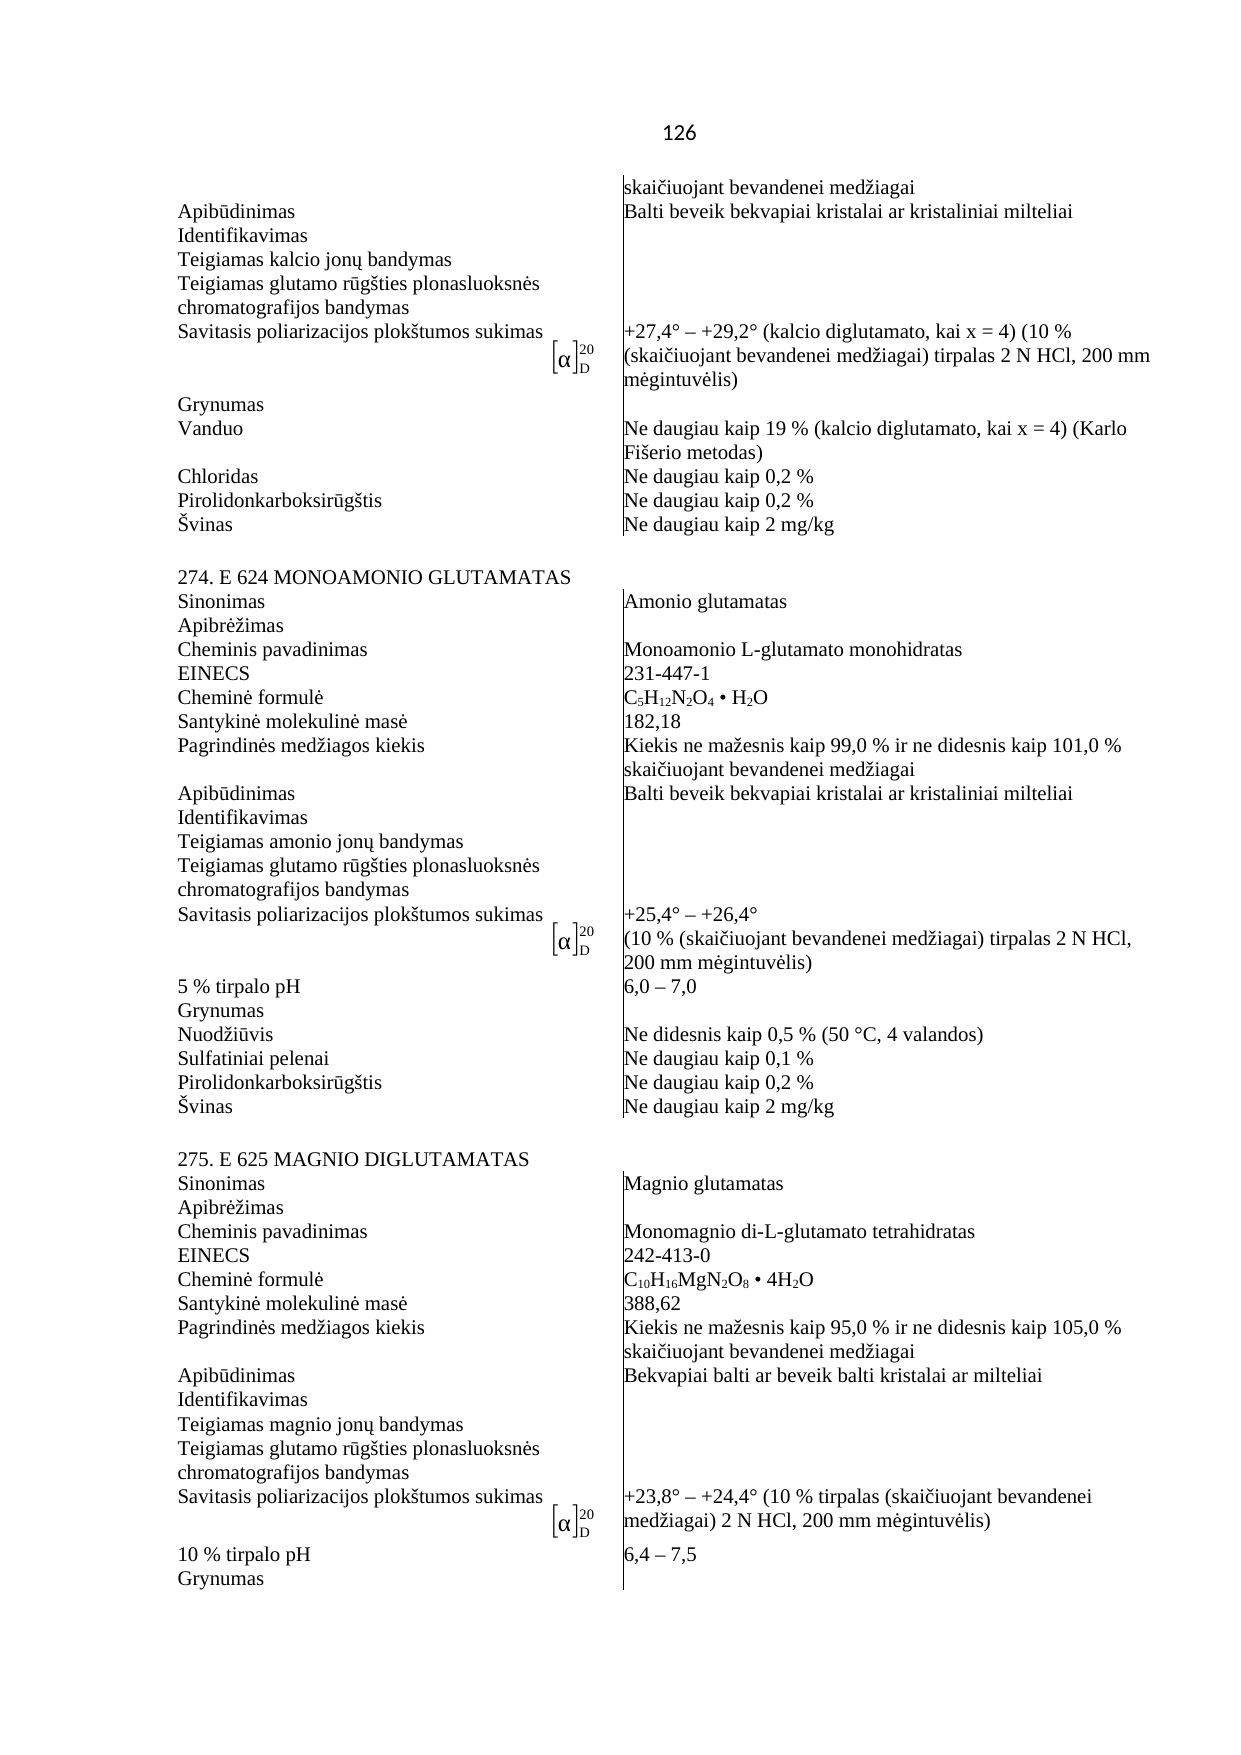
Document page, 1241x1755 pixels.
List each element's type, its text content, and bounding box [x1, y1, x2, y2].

table_cell Ne daugiau kaip 0,2 % [624, 464, 1181, 488]
table_header Amonio glutamatas [624, 589, 1181, 613]
table_cell Identifikavimas [177, 805, 623, 829]
table_cell Ne daugiau kaip 0,2 % [624, 488, 1181, 512]
table_cell Grynumas [177, 998, 623, 1022]
table_cell Apibūdinimas [177, 199, 623, 223]
table_cell Cheminė formulė [177, 1267, 623, 1291]
table_cell [624, 805, 1181, 829]
table_cell C5H12N2O4 • H2O [624, 685, 1181, 709]
table_cell Apibūdinimas [177, 1363, 623, 1387]
table_cell Cheminis pavadinimas [177, 1219, 623, 1243]
table_cell Savitasis poliarizacijos plokštumos sukimas [177, 901, 623, 974]
table_cell C10H16MgN2O8 • 4H2O [624, 1267, 1181, 1291]
table_cell Balti beveik bekvapiai kristalai ar kristaliniai milteliai [624, 781, 1181, 805]
table_cell Chloridas [177, 464, 623, 488]
table_cell Identifikavimas [177, 1388, 623, 1411]
table_cell Teigiamas glutamo rūgšties plonasluoksnės chromatografijos bandymas [177, 853, 623, 901]
table_cell Vanduo [177, 416, 623, 464]
table_cell [624, 391, 1181, 416]
table_cell +23,8° – +24,4° (10 % tirpalas (skaičiuojant bevandenei medžiagai) 2 N HCl, 200 mm mėgintuvėlis) [624, 1484, 1181, 1542]
table_cell Identifikavimas [177, 223, 623, 247]
table_cell Pagrindinės medžiagos kiekis [177, 733, 623, 781]
text 274. E 624 MONOAMONIO GLUTAMATAS [177, 564, 1181, 589]
table_cell [624, 1411, 1181, 1436]
table_cell Savitasis poliarizacijos plokštumos sukimas [177, 319, 623, 391]
table_cell Teigiamas glutamo rūgšties plonasluoksnės chromatografijos bandymas [177, 1436, 623, 1484]
table_cell Teigiamas kalcio jonų bandymas [177, 247, 623, 271]
table_cell 5 % tirpalo pH [177, 974, 623, 998]
table_cell 6,0 – 7,0 [624, 974, 1181, 998]
table_cell [177, 175, 623, 199]
table_cell Apibrėžimas [177, 613, 623, 637]
table_cell Sulfatiniai pelenai [177, 1046, 623, 1070]
table_cell Teigiamas glutamo rūgšties plonasluoksnės chromatografijos bandymas [177, 271, 623, 319]
table_header Sinonimas [177, 1171, 623, 1195]
table_cell 231-447-1 [624, 661, 1181, 685]
table_cell Grynumas [177, 391, 623, 416]
table_cell [624, 829, 1181, 853]
table_cell [624, 247, 1181, 271]
table_cell EINECS [177, 1243, 623, 1267]
table_cell Švinas [177, 1094, 623, 1118]
table_cell Grynumas [177, 1566, 623, 1590]
table_cell Ne daugiau kaip 2 mg/kg [624, 512, 1181, 536]
table_cell [624, 998, 1181, 1022]
table_cell Cheminis pavadinimas [177, 637, 623, 661]
table_header Sinonimas [177, 589, 623, 613]
table_cell 242-413-0 [624, 1243, 1181, 1267]
table_cell +25,4° – +26,4° (10 % (skaičiuojant bevandenei medžiagai) tirpalas 2 N HCl, 200 mm mėgintuvėlis) [624, 901, 1181, 974]
table_cell 388,62 [624, 1291, 1181, 1315]
table_cell Balti beveik bekvapiai kristalai ar kristaliniai milteliai [624, 199, 1181, 223]
table_cell Ne didesnis kaip 0,5 % (50 °C, 4 valandos) [624, 1022, 1181, 1046]
table_cell 10 % tirpalo pH [177, 1542, 623, 1566]
table_cell Ne daugiau kaip 2 mg/kg [624, 1094, 1181, 1118]
table_cell [624, 1436, 1181, 1484]
table_cell Monomagnio di-L-glutamato tetrahidratas [624, 1219, 1181, 1243]
table_cell Pirolidonkarboksirūgštis [177, 1070, 623, 1094]
table_cell Apibrėžimas [177, 1195, 623, 1219]
table_cell Ne daugiau kaip 19 % (kalcio diglutamato, kai x = 4) (Karlo Fišerio metodas) [624, 416, 1181, 464]
table_cell Santykinė molekulinė masė [177, 709, 623, 733]
table_cell [624, 1566, 1181, 1590]
table_cell Pagrindinės medžiagos kiekis [177, 1315, 623, 1363]
table_cell Kiekis ne mažesnis kaip 99,0 % ir ne didesnis kaip 101,0 % skaičiuojant bevandenei medžiagai [624, 733, 1181, 781]
table_cell Bekvapiai balti ar beveik balti kristalai ar milteliai [624, 1363, 1181, 1387]
table_header Magnio glutamatas [624, 1171, 1181, 1195]
table_cell Kiekis ne mažesnis kaip 95,0 % ir ne didesnis kaip 105,0 % skaičiuojant bevandenei medžiagai [624, 1315, 1181, 1363]
text 275. E 625 MAGNIO DIGLUTAMATAS [177, 1147, 1181, 1171]
table_cell 6,4 – 7,5 [624, 1542, 1181, 1566]
table_cell Ne daugiau kaip 0,2 % [624, 1070, 1181, 1094]
table_cell [624, 613, 1181, 637]
table_cell +27,4° – +29,2° (kalcio diglutamato, kai x = 4) (10 % (skaičiuojant bevandenei medžiagai) tirpalas 2 N HCl, 200 mm mėgintuvėlis) [624, 319, 1181, 391]
table_cell [624, 223, 1181, 247]
table_cell Teigiamas amonio jonų bandymas [177, 829, 623, 853]
table_cell Monoamonio L-glutamato monohidratas [624, 637, 1181, 661]
table_cell [624, 271, 1181, 319]
table_cell [624, 1388, 1181, 1411]
table_cell Nuodžiūvis [177, 1022, 623, 1046]
table_cell [624, 1195, 1181, 1219]
table_cell EINECS [177, 661, 623, 685]
table_cell skaičiuojant bevandenei medžiagai [624, 175, 1181, 199]
table_cell [624, 853, 1181, 901]
table_cell Cheminė formulė [177, 685, 623, 709]
table_cell Apibūdinimas [177, 781, 623, 805]
table_cell Teigiamas magnio jonų bandymas [177, 1411, 623, 1436]
table_cell Savitasis poliarizacijos plokštumos sukimas [177, 1484, 623, 1542]
table_cell 182,18 [624, 709, 1181, 733]
table_cell Santykinė molekulinė masė [177, 1291, 623, 1315]
table_cell Švinas [177, 512, 623, 536]
table_cell Pirolidonkarboksirūgštis [177, 488, 623, 512]
table_cell Ne daugiau kaip 0,1 % [624, 1046, 1181, 1070]
